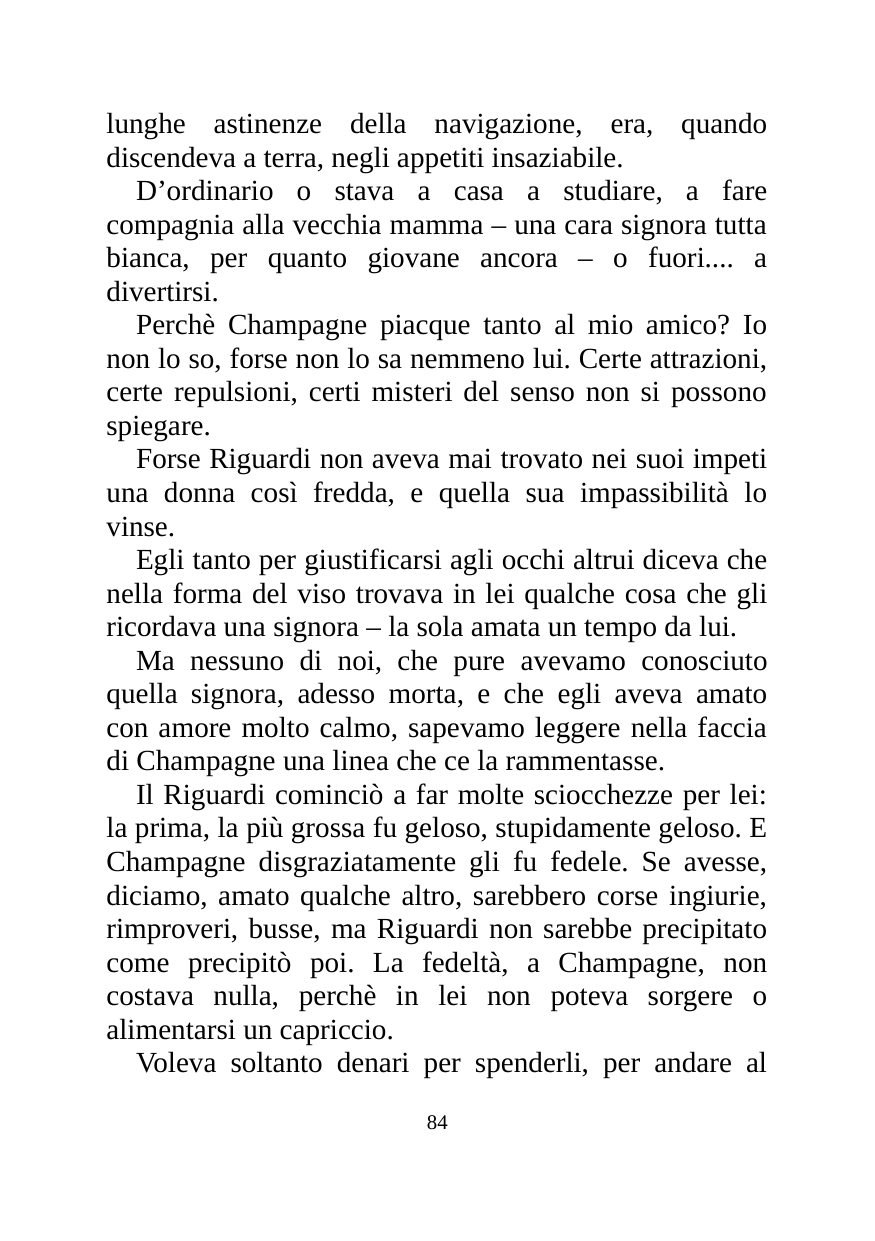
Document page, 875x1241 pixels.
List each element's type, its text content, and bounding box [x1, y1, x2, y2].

text D’ordinario o stava a casa a studiare, a fare compagnia alla vecchia mamma – una cara signora tutta bianca, per quanto giovane ancora – o fuori.... a divertirsi. [106, 173, 768, 307]
text Perchè Champagne piacque tanto al mio amico? Io non lo so, forse non lo sa nemmeno lui. Certe attrazioni, certe repulsioni, certi misteri del senso non si possono spiegare. [106, 307, 768, 442]
text Ma nessuno di noi, che pure avevamo conosciuto quella signora, adesso morta, e che egli aveva amato con amore molto calmo, sapevamo leggere nella faccia di Champagne una linea che ce la rammentasse. [106, 643, 768, 777]
text Il Riguardi cominciò a far molte sciocchezze per lei: la prima, la più grossa fu geloso, stupidamente geloso. E Champagne disgraziatamente gli fu fedele. Se avesse, diciamo, amato qualche altro, sarebbero corse ingiurie, rimproveri, busse, ma Riguardi non sarebbe precipitato come precipitò poi. La fedeltà, a Champagne, non costava nulla, perchè in lei non poteva sorgere o alimentarsi un capriccio. [106, 777, 768, 1045]
text Forse Riguardi non aveva mai trovato nei suoi impeti una donna così fredda, e quella sua impassibilità lo vinse. [106, 442, 768, 542]
text Voleva soltanto denari per spenderli, per andare al [106, 1045, 768, 1079]
text lunghe astinenze della navigazione, era, quando discendeva a terra, negli appetiti insaziabile. [106, 106, 768, 173]
text Egli tanto per giustificarsi agli occhi altrui diceva che nella forma del viso trovava in lei qualche cosa che gli ricordava una signora – la sola amata un tempo da lui. [106, 542, 768, 643]
